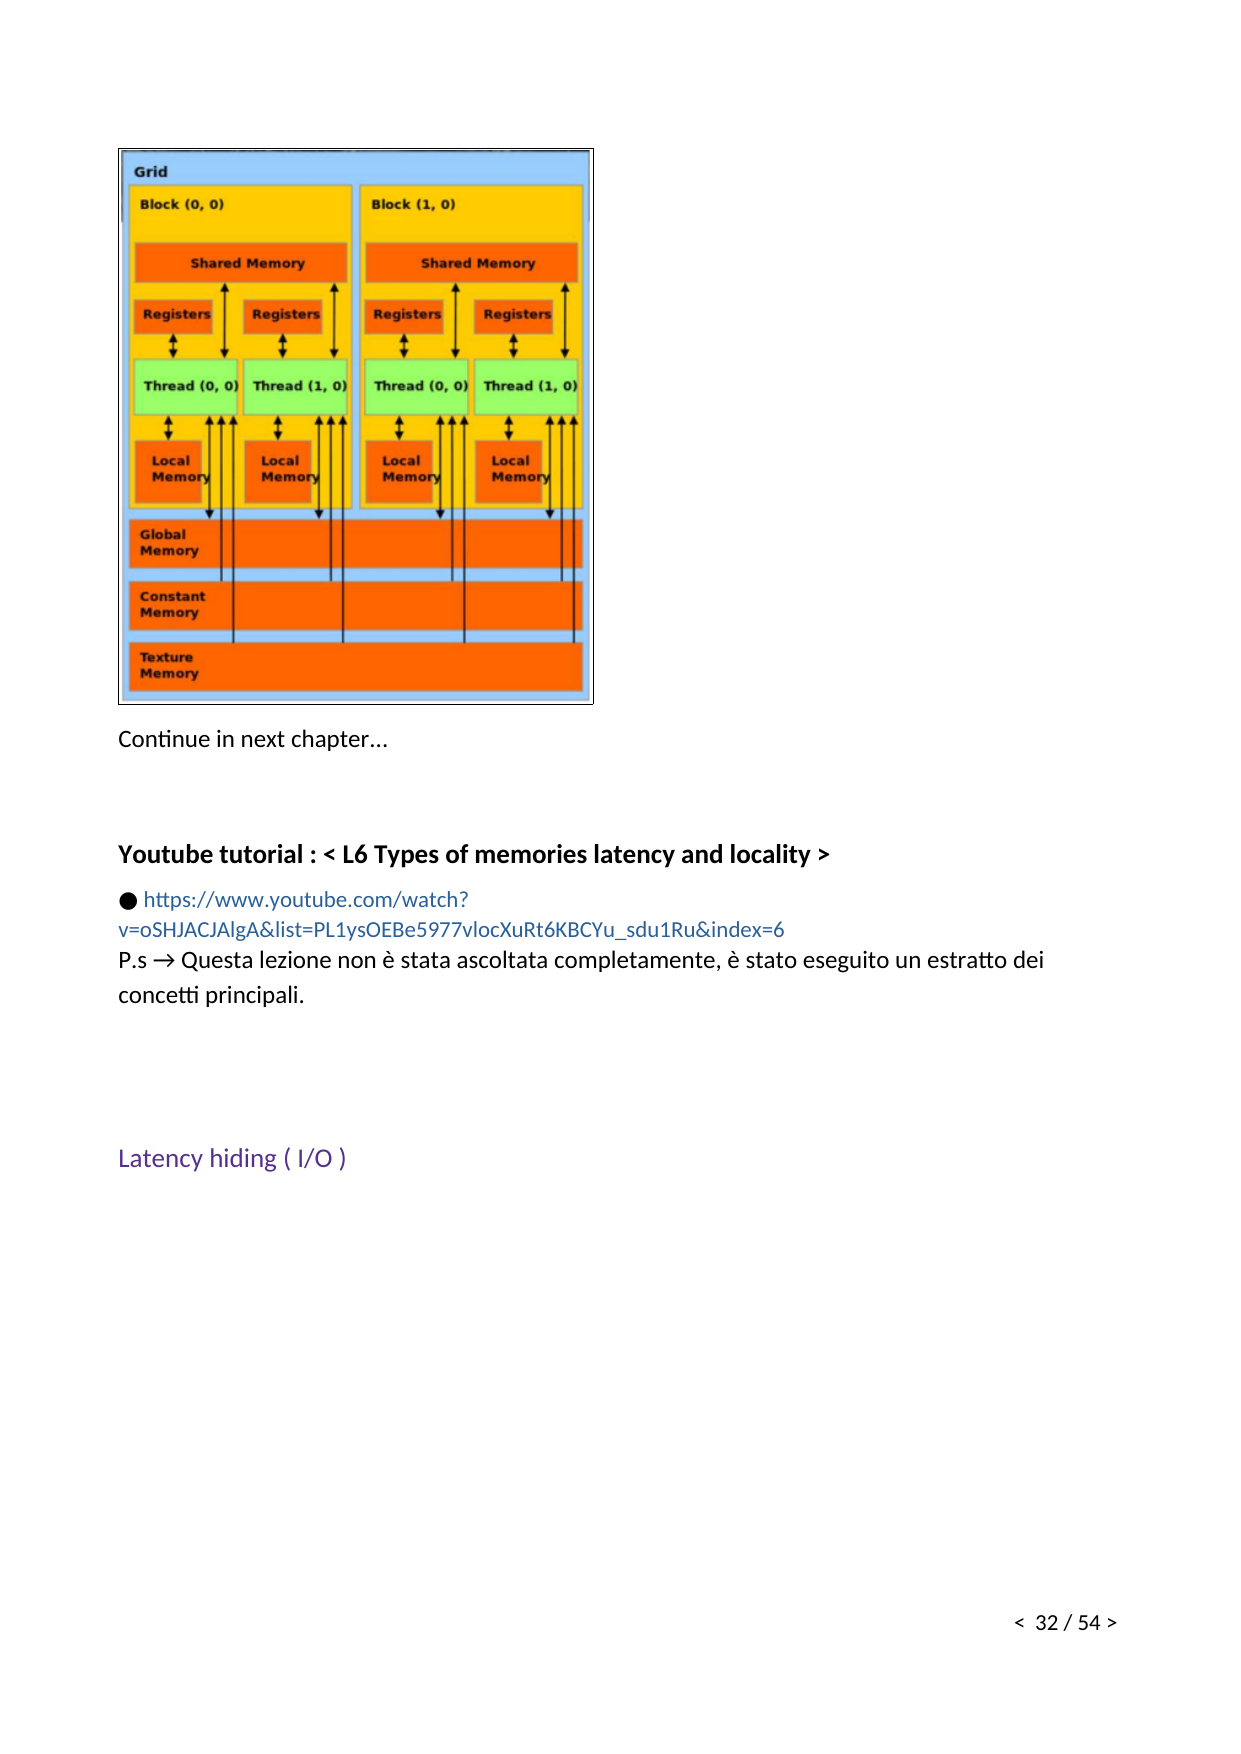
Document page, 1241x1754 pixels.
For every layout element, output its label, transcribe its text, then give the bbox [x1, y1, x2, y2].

subtitle Latency hiding ( I/O ) [118, 1141, 1122, 1174]
subtitle Youtube tutorial : < L6 Types of memories latency and locality > [118, 837, 1122, 870]
picture [121, 150, 590, 702]
text ● https://www.youtube.com/watch?v=oSHJACJAlgA&list=PL1ysOEBe5977vlocXuRt6KBCYu_sdu1Ru&index=6 [118, 885, 1122, 943]
text P.s → Questa lezione non è stata ascoltata completamente, è stato eseguito un estratto dei concetti principali. [118, 944, 1122, 1010]
text Continue in next chapter... [118, 723, 1122, 754]
